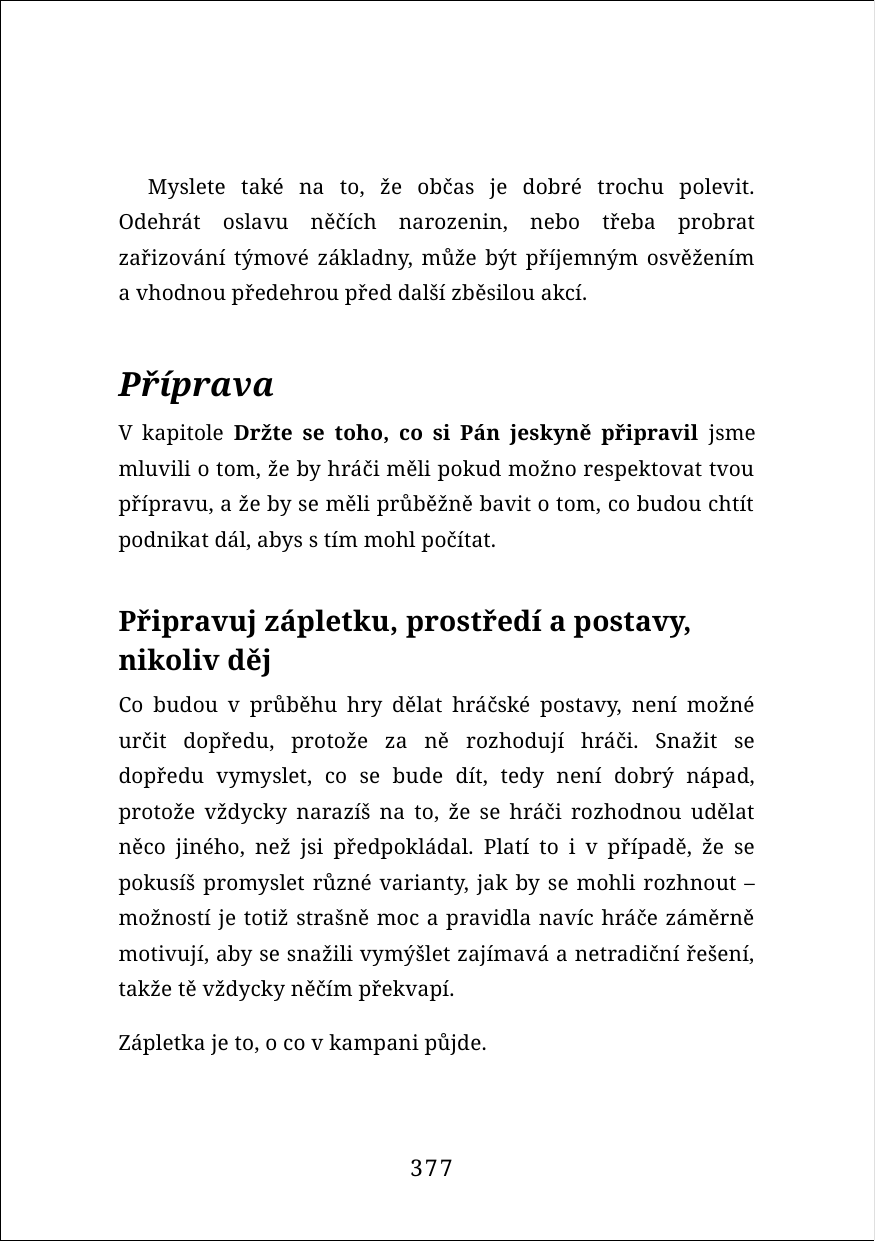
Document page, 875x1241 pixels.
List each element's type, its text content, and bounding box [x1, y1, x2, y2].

subtitle Příprava [118, 361, 756, 407]
text Myslete také na to, že občas je dobré trochu polevit. Odehrát oslavu něčích narozenin, nebo třeba probrat zařizování týmové základny, může být příjemným osvěžením a vhodnou předehrou před další zběsilou akcí. [118, 172, 756, 307]
text Zápletka je to, o co v kampani půjde. [118, 1028, 756, 1056]
text Co budou v průběhu hry dělat hráčské postavy, není možné určit dopředu, protože za ně rozhodují hráči. Snažit se dopředu vymyslet, co se bude dít, tedy není dobrý nápad, protože vždycky narazíš na to, že se hráči rozhodnou udělat něco jiného, než jsi předpokládal. Platí to i v případě, že se pokusíš promyslet různé varianty, jak by se mohli rozhnout – možností je totiž strašně moc a pravidla navíc hráče záměrně motivují, aby se snažili vymýšlet zajímavá a netradiční řešení, takže tě vždycky něčím překvapí. [118, 690, 756, 1003]
text V kapitole Držte se toho, co si Pán jeskyně připravil jsme mluvili o tom, že by hráči měli pokud možno respektovat tvou přípravu, a že by se měli průběžně bavit o tom, co budou chtít podnikat dál, abys s tím mohl počítat. [118, 418, 756, 553]
subtitle Připravuj zápletku, prostředí a postavy, nikoliv děj [118, 602, 756, 678]
